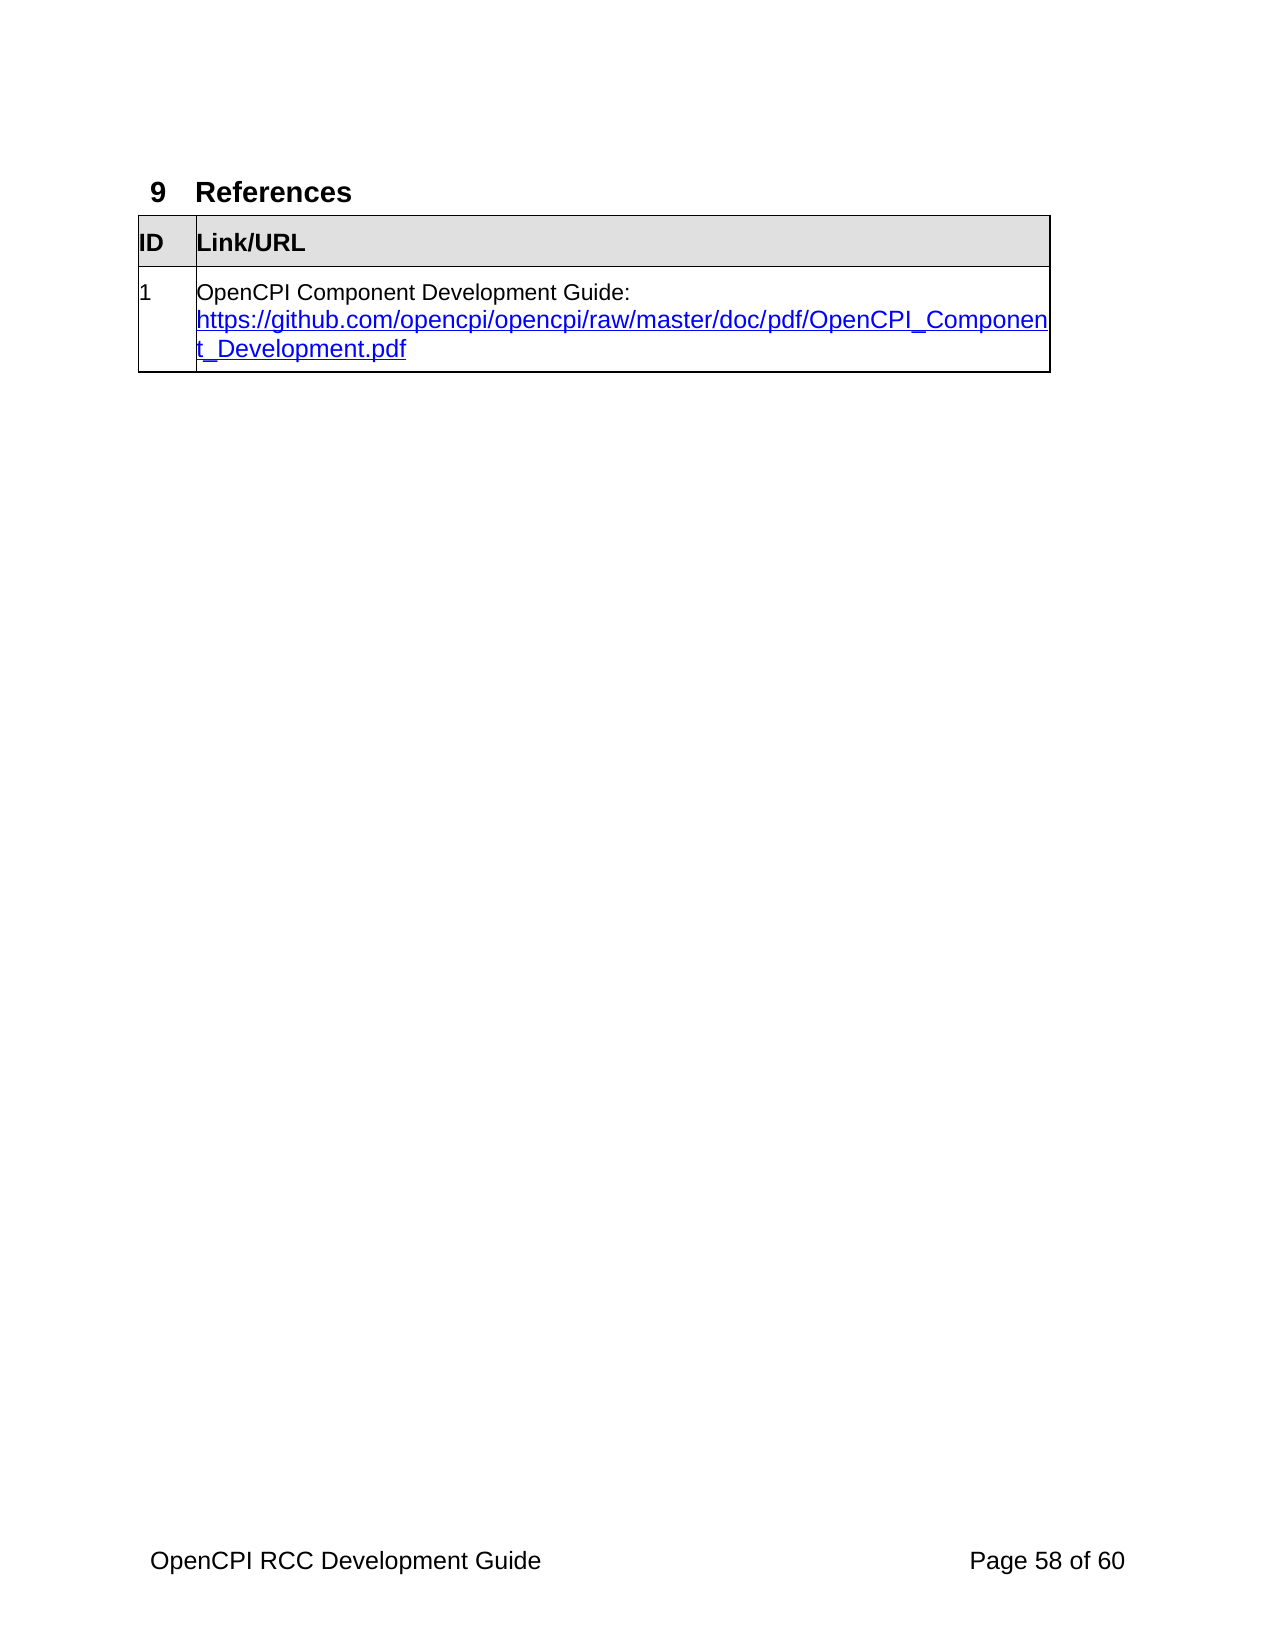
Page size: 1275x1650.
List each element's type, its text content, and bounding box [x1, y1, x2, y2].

table_cell OpenCPI Component Development Guide: https://github.com/opencpi/opencpi/raw/master/doc/pdf/OpenCPI_Component_Development.pdf [197, 267, 1049, 371]
table_header Link/URL [197, 216, 1049, 266]
subtitle References [150, 175, 1125, 208]
table_header ID [139, 216, 196, 266]
table_cell 1 [139, 267, 196, 371]
